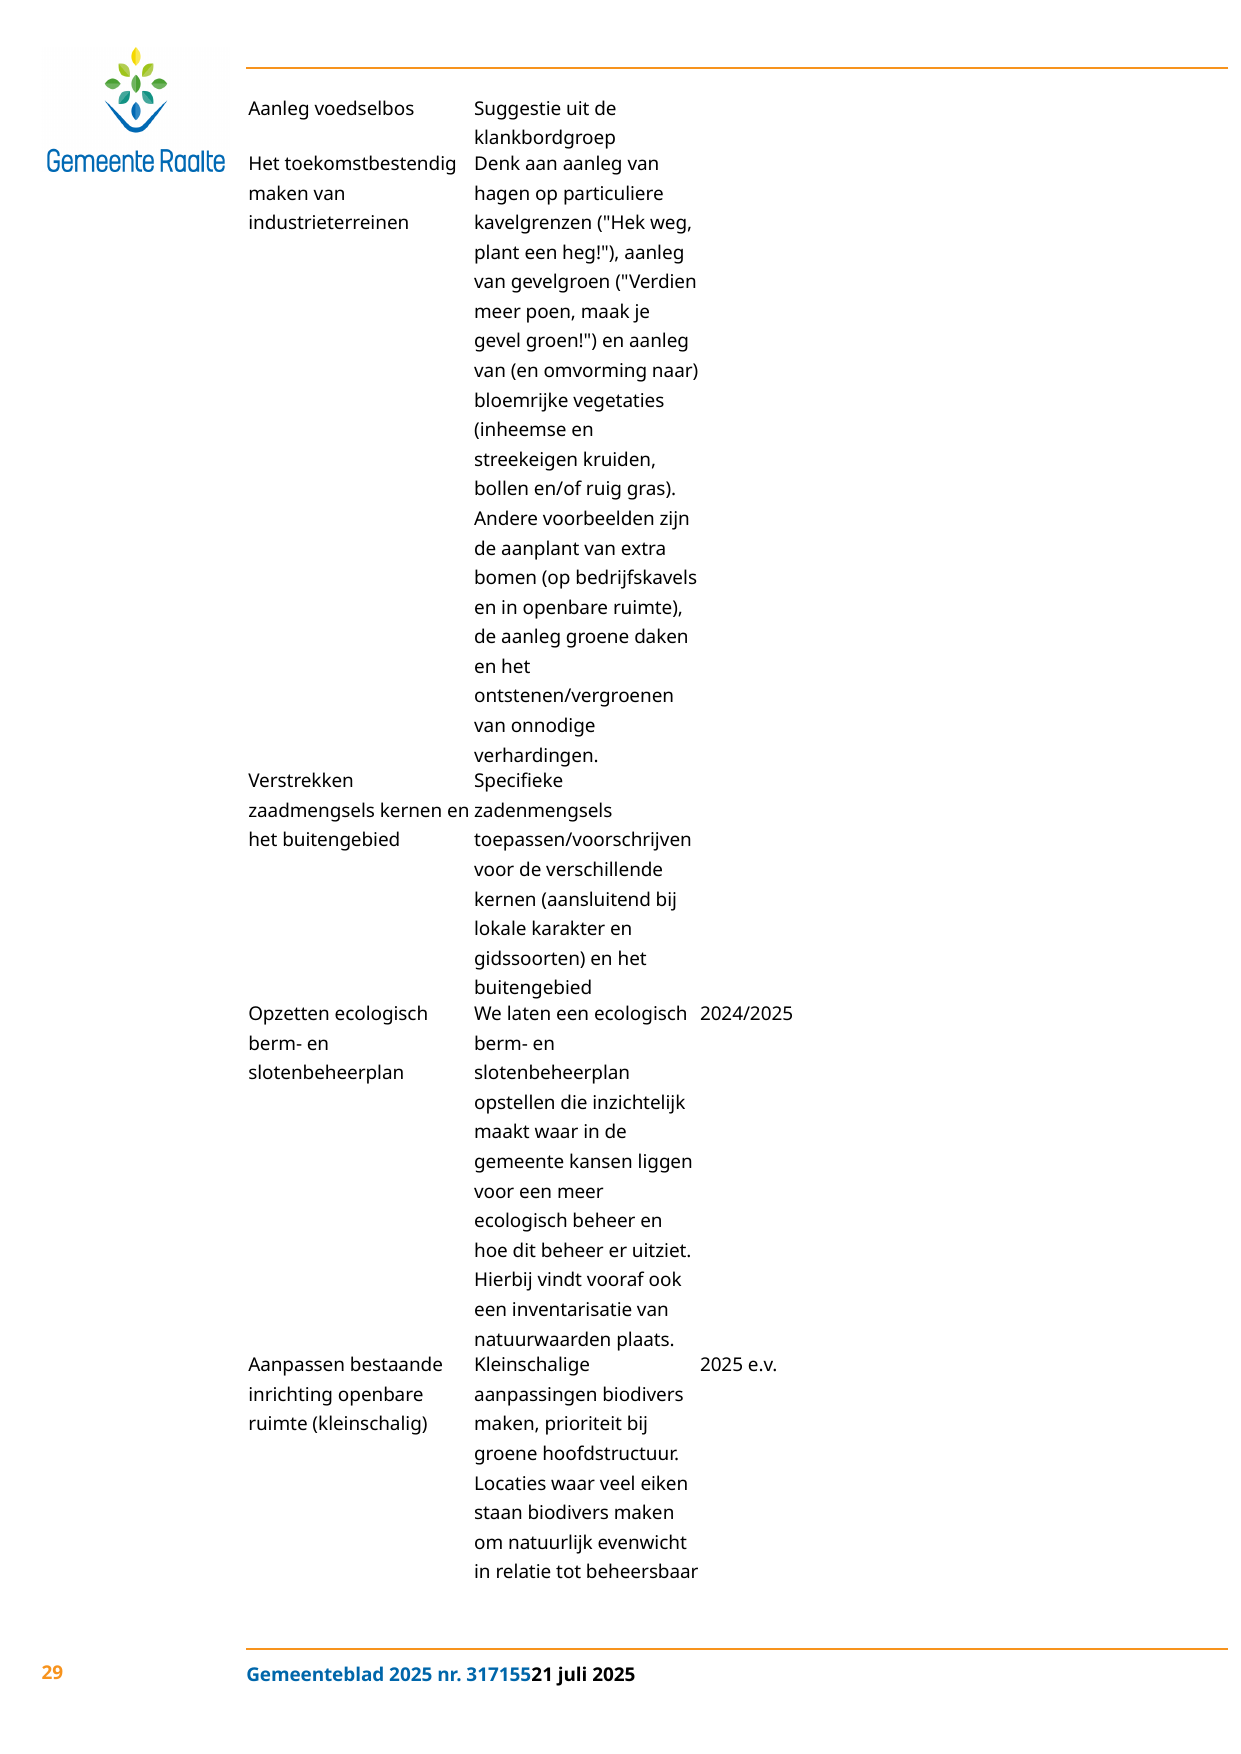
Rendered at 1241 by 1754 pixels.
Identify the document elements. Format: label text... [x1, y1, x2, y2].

table_cell Aanpassen bestaande inrichting openbare ruimte (kleinschalig) [248, 1351, 474, 1584]
table_cell We laten een ecologisch berm- en slotenbeheerplan opstellen die inzichtelijk maakt waar in de gemeente kansen liggen voor een meer ecologisch beheer en hoe dit beheer er uitziet. Hierbij vindt vooraf ook een inventarisatie van natuurwaarden plaats. [474, 1000, 700, 1351]
table_cell [926, 95, 1152, 150]
table_cell Suggestie uit de klankbordgroep [474, 95, 700, 150]
table_cell Verstrekken zaadmengsels kernen en het buitengebied [248, 768, 474, 1000]
table_cell Opzetten ecologisch berm- en slotenbeheerplan [248, 1000, 474, 1351]
table_cell Het toekomstbestendig maken van industrieterreinen [248, 150, 474, 767]
table_cell [926, 150, 1152, 767]
table_cell 2025 e.v. [700, 1351, 926, 1584]
picture [41, 47, 231, 172]
table_cell Specifieke zadenmengsels toepassen/voorschrijven voor de verschillende kernen (aansluitend bij lokale karakter en gidssoorten) en het buitengebied [474, 768, 700, 1000]
table_cell Aanleg voedselbos [248, 95, 474, 150]
table_cell Denk aan aanleg van hagen op particuliere kavelgrenzen ("Hek weg, plant een heg!"), aanleg van gevelgroen ("Verdien meer poen, maak je gevel groen!") en aanleg van (en omvorming naar) bloemrijke vegetaties (inheemse en streekeigen kruiden, bollen en/of ruig gras). Andere voorbeelden zijn de aanplant van extra bomen (op bedrijfskavels en in openbare ruimte), de aanleg groene daken en het ontstenen/vergroenen van onnodige verhardingen. [474, 150, 700, 767]
table_cell [926, 1351, 1152, 1584]
table_cell [700, 150, 926, 767]
table_cell [926, 1000, 1152, 1351]
table_cell 2024/2025 [700, 1000, 926, 1351]
table_cell [700, 95, 926, 150]
table_cell [700, 768, 926, 1000]
table_cell [926, 768, 1152, 1000]
table_cell Kleinschalige aanpassingen biodivers maken, prioriteit bij groene hoofdstructuur. Locaties waar veel eiken staan biodivers maken om natuurlijk evenwicht in relatie tot beheersbaar [474, 1351, 700, 1584]
